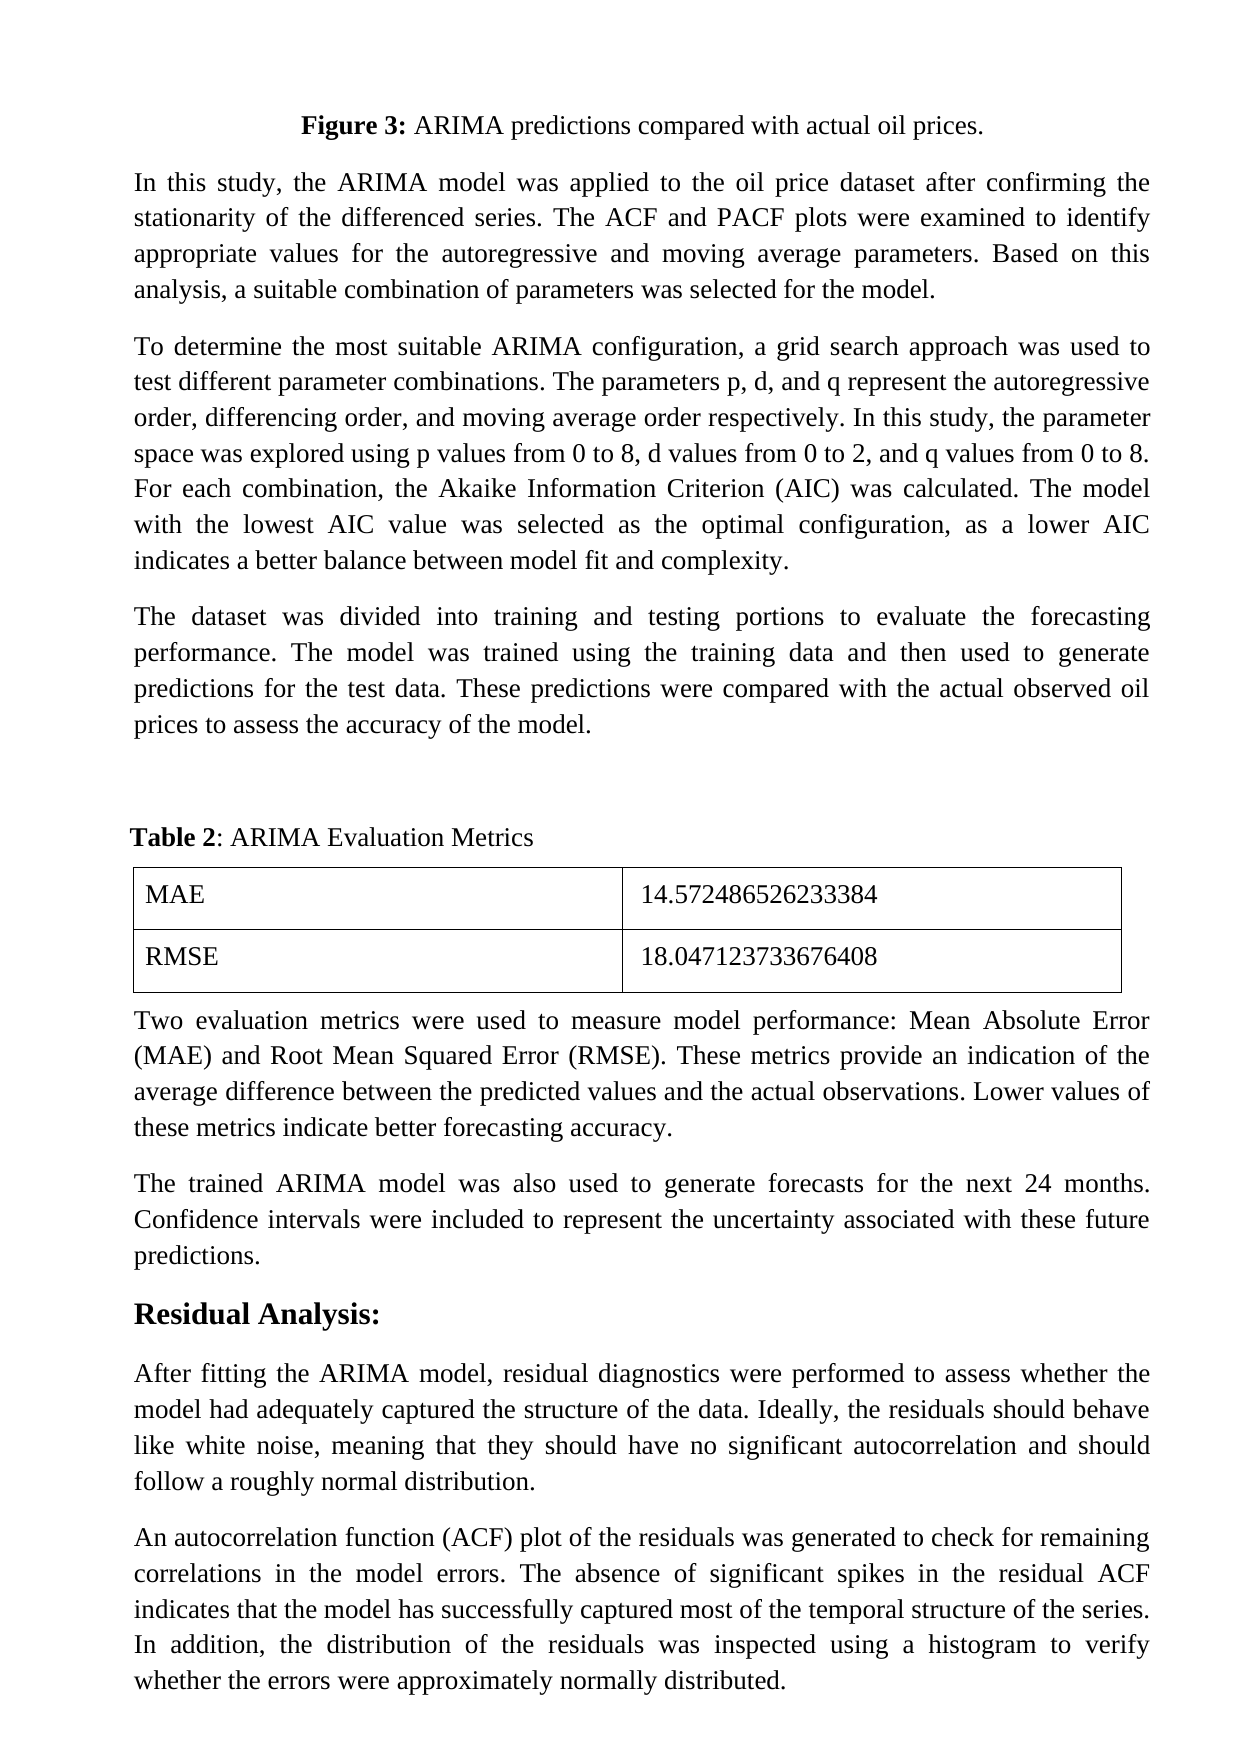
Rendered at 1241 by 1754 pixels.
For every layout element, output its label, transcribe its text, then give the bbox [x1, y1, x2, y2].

text The trained ARIMA model was also used to generate forecasts for the next 24 months. Confidence intervals were included to represent the uncertainty associated with these future predictions. [134, 1167, 1152, 1270]
text To determine the most suitable ARIMA configuration, a grid search approach was used to test different parameter combinations. The parameters p, d, and q represent the autoregressive order, differencing order, and moving average order respectively. In this study, the parameter space was explored using p values from 0 to 8, d values from 0 to 2, and q values from 0 to 8. For each combination, the Akaike Information Criterion (AIC) was calculated. The model with the lowest AIC value was selected as the optimal configuration, as a lower AIC indicates a better balance between model fit and complexity. [134, 329, 1152, 575]
table_header 14.572486526233384 [623, 868, 1121, 929]
text In this study, the ARIMA model was applied to the oil price dataset after confirming the stationarity of the differenced series. The ACF and PACF plots were examined to identify appropriate values for the autoregressive and moving average parameters. Based on this analysis, a suitable combination of parameters was selected for the model. [134, 166, 1152, 304]
text An autocorrelation function (ACF) plot of the residuals was generated to check for remaining correlations in the model errors. The absence of significant spikes in the residual ACF indicates that the model has successfully captured most of the temporal structure of the series. In addition, the distribution of the residuals was inspected using a histogram to verify whether the errors were approximately normally distributed. [134, 1521, 1152, 1695]
table_cell 18.047123733676408 [623, 930, 1121, 992]
text The dataset was divided into training and testing portions to evaluate the forecasting performance. The model was trained using the training data and then used to generate predictions for the test data. These predictions were compared with the actual observed oil prices to assess the accuracy of the model. [134, 601, 1152, 739]
text After fitting the ARIMA model, residual diagnostics were performed to assess whether the model had adequately captured the structure of the data. Ideally, the residuals should behave like white noise, meaning that they should have no significant autocorrelation and should follow a roughly normal distribution. [134, 1358, 1152, 1496]
text Figure 3: ARIMA predictions compared with actual oil prices. [134, 109, 1152, 140]
table_header MAE [134, 868, 622, 929]
text Two evaluation metrics were used to measure model performance: Mean Absolute Error (MAE) and Root Mean Squared Error (RMSE). These metrics provide an indication of the average difference between the predicted values and the actual observations. Lower values of these metrics indicate better forecasting accuracy. [134, 1004, 1152, 1142]
table_cell RMSE [134, 930, 622, 992]
text Table 2: ARIMA Evaluation Metrics [89, 821, 1152, 852]
text Residual Analysis: [134, 1296, 1152, 1331]
